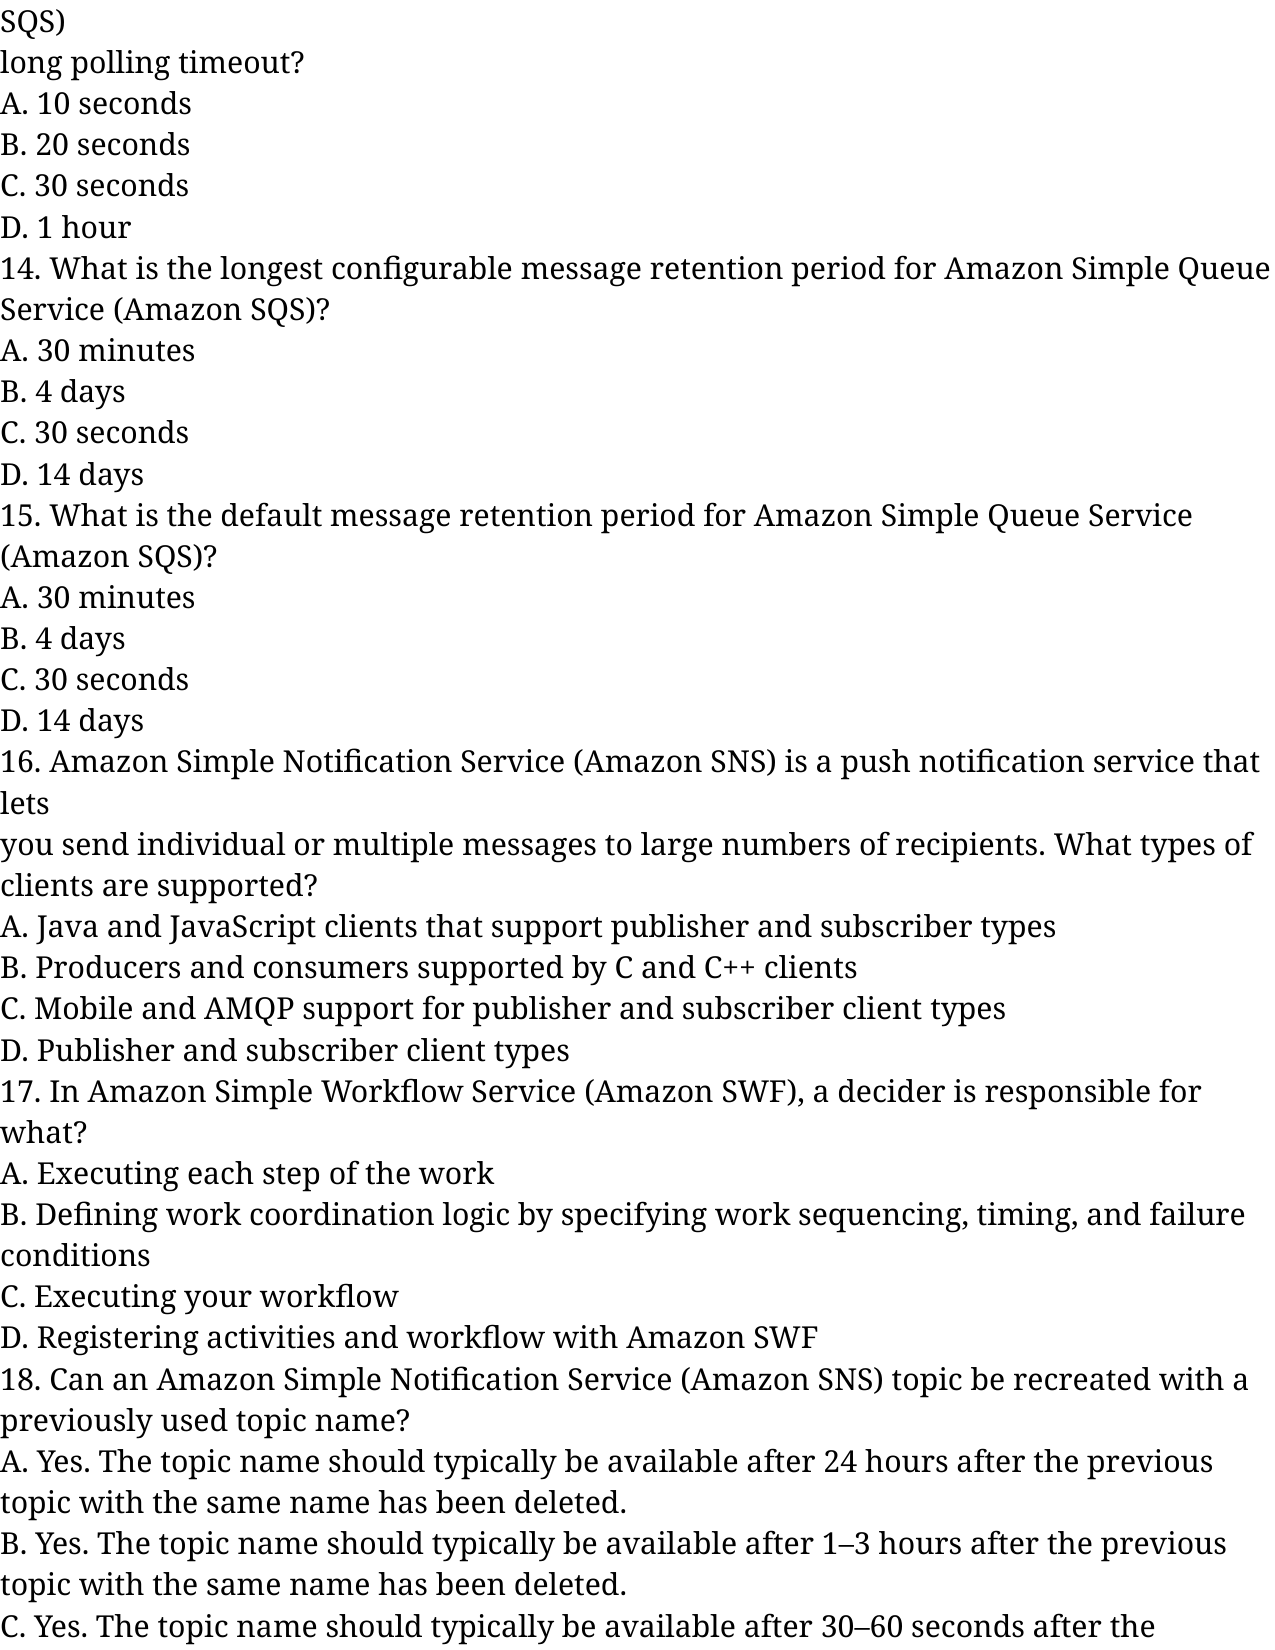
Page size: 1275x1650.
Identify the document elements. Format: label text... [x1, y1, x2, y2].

text B. 4 days [0, 617, 1275, 658]
text you send individual or multiple messages to large numbers of recipients. What types of [0, 823, 1275, 864]
text topic with the same name has been deleted. [0, 1481, 1275, 1522]
text C. 30 seconds [0, 658, 1275, 699]
text D. Registering activities and workflow with Amazon SWF [0, 1317, 1275, 1358]
text A. Yes. The topic name should typically be available after 24 hours after the previous [0, 1440, 1275, 1481]
text 18. Can an Amazon Simple Notification Service (Amazon SNS) topic be recreated with a [0, 1358, 1275, 1399]
text D. 14 days [0, 699, 1275, 741]
text B. Defining work coordination logic by specifying work sequencing, timing, and failure [0, 1193, 1275, 1234]
text SQS) [0, 0, 1275, 41]
text A. 30 minutes [0, 329, 1275, 370]
text conditions [0, 1234, 1275, 1276]
text topic with the same name has been deleted. [0, 1563, 1275, 1605]
text C. 30 seconds [0, 164, 1275, 206]
text A. 30 minutes [0, 576, 1275, 617]
text 14. What is the longest configurable message retention period for Amazon Simple Queue [0, 247, 1275, 288]
text C. Executing your workflow [0, 1276, 1275, 1317]
text B. Yes. The topic name should typically be available after 1–3 hours after the previous [0, 1522, 1275, 1563]
text 17. In Amazon Simple Workflow Service (Amazon SWF), a decider is responsible for what? [0, 1070, 1275, 1152]
text Service (Amazon SQS)? [0, 288, 1275, 329]
text A. 10 seconds [0, 82, 1275, 123]
text previously used topic name? [0, 1399, 1275, 1440]
text (Amazon SQS)? [0, 535, 1275, 576]
text long polling timeout? [0, 41, 1275, 82]
text C. 30 seconds [0, 411, 1275, 453]
text B. 4 days [0, 370, 1275, 411]
text 15. What is the default message retention period for Amazon Simple Queue Service [0, 494, 1275, 535]
text B. Producers and consumers supported by C and C++ clients [0, 946, 1275, 987]
text B. 20 seconds [0, 123, 1275, 164]
text clients are supported? [0, 864, 1275, 905]
text A. Executing each step of the work [0, 1152, 1275, 1193]
text D. 1 hour [0, 206, 1275, 247]
text A. Java and JavaScript clients that support publisher and subscriber types [0, 905, 1275, 946]
text C. Yes. The topic name should typically be available after 30–60 seconds after the [0, 1605, 1275, 1646]
text C. Mobile and AMQP support for publisher and subscriber client types [0, 987, 1275, 1029]
text D. Publisher and subscriber client types [0, 1029, 1275, 1070]
text D. 14 days [0, 453, 1275, 494]
text 16. Amazon Simple Notification Service (Amazon SNS) is a push notification service that lets [0, 741, 1275, 823]
